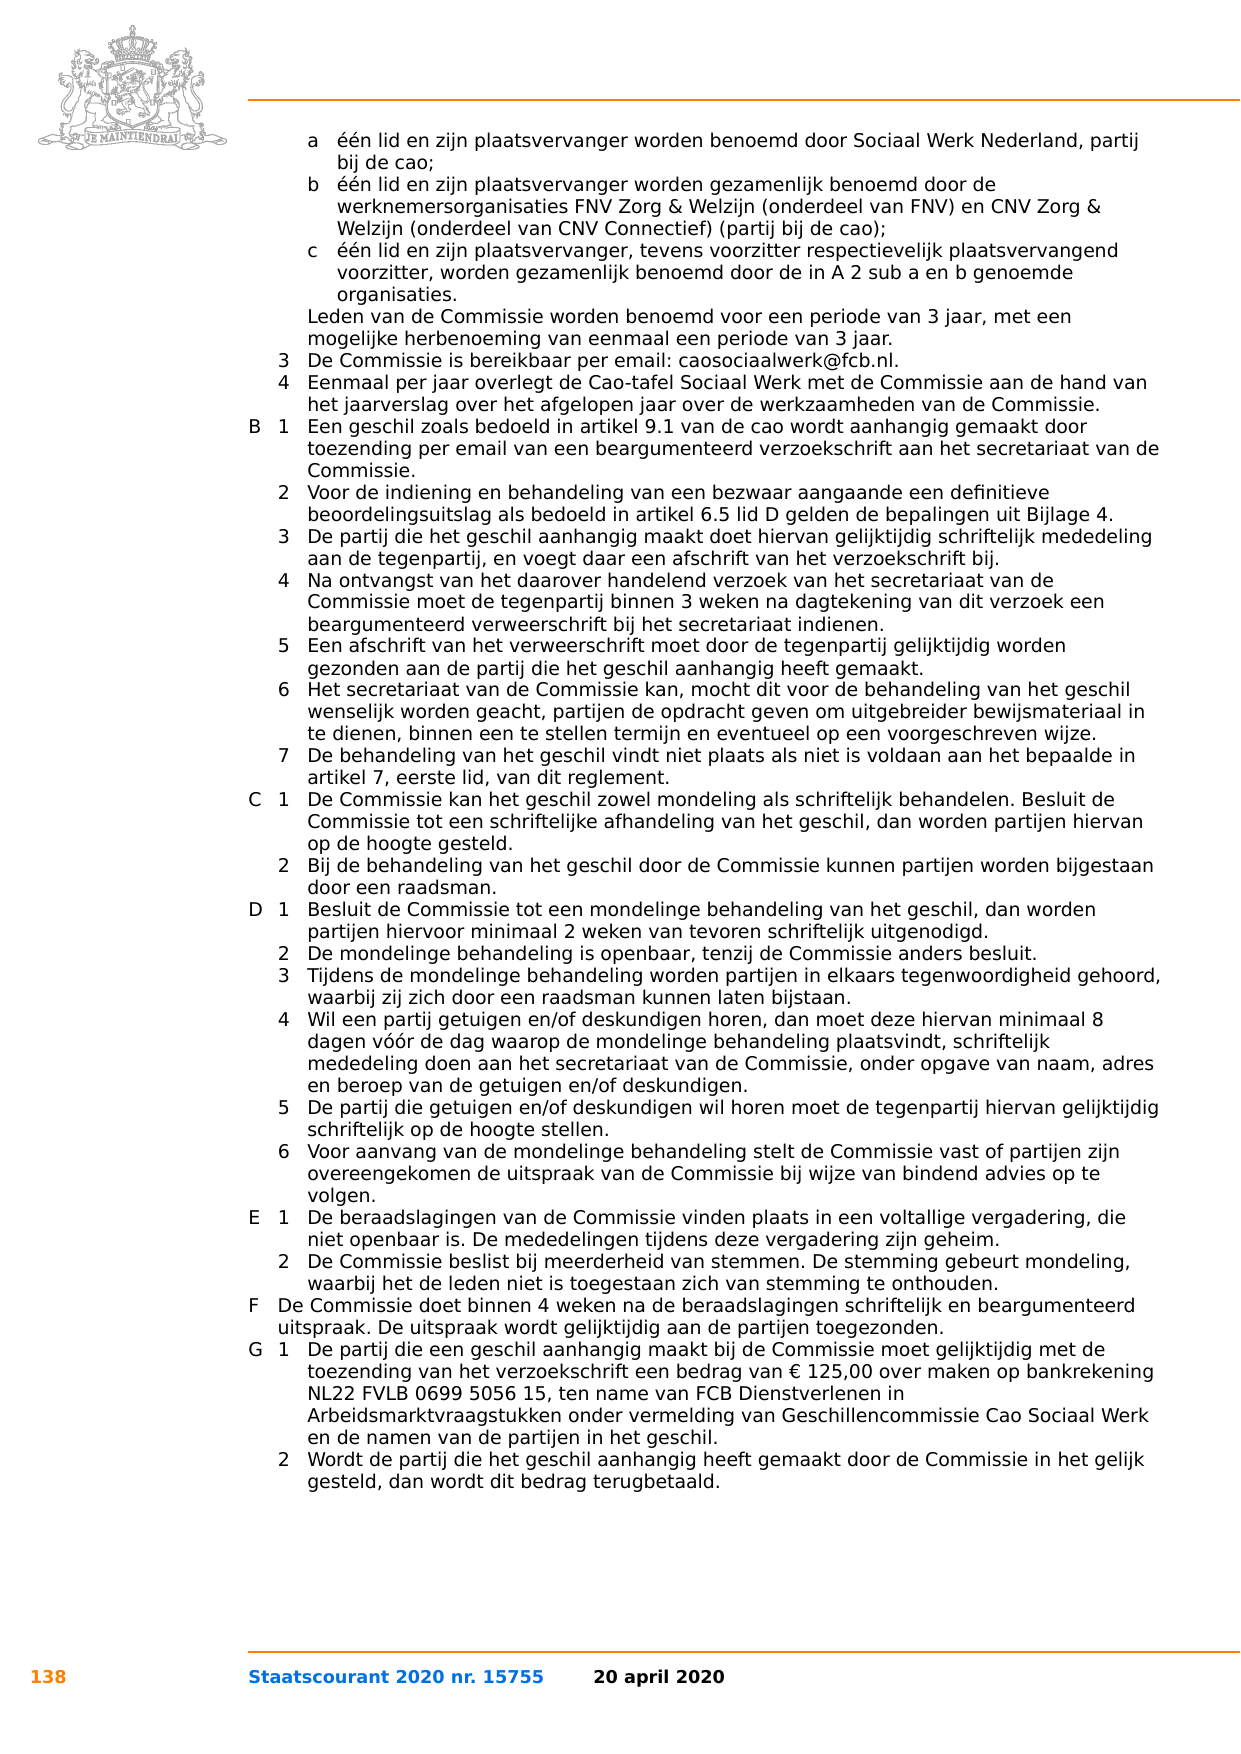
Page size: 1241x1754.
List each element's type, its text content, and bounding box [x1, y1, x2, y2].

text Leden van de Commissie worden benoemd voor een periode van 3 jaar, met een mogelijke herbenoeming van eenmaal een periode van 3 jaar. [307, 306, 1163, 350]
text 3 Tijdens de mondelinge behandeling worden partijen in elkaars tegenwoordigheid gehoord, waarbij zij zich door een raadsman kunnen laten bijstaan. [278, 965, 1163, 1009]
text 2 Voor de indiening en behandeling van een bezwaar aangaande een definitieve beoordelingsuitslag als bedoeld in artikel 6.5 lid D gelden de bepalingen uit Bijlage 4. [278, 482, 1163, 526]
text 5 Een afschrift van het verweerschrift moet door de tegenpartij gelijktijdig worden gezonden aan de partij die het geschil aanhangig heeft gemaakt. [278, 635, 1163, 679]
text 4 Eenmaal per jaar overlegt de Cao-tafel Sociaal Werk met de Commissie aan de hand van het jaarverslag over het afgelopen jaar over de werkzaamheden van de Commissie. [278, 372, 1163, 416]
text 5 De partij die getuigen en/of deskundigen wil horen moet de tegenpartij hiervan gelijktijdig schriftelijk op de hoogte stellen. [278, 1097, 1163, 1141]
text 2 De Commissie beslist bij meerderheid van stemmen. De stemming gebeurt mondeling, waarbij het de leden niet is toegestaan zich van stemming te onthouden. [278, 1251, 1163, 1295]
text 3 De partij die het geschil aanhangig maakt doet hiervan gelijktijdig schriftelijk mededeling aan de tegenpartij, en voegt daar een afschrift van het verzoekschrift bij. [278, 526, 1163, 569]
text G 1 De partij die een geschil aanhangig maakt bij de Commissie moet gelijktijdig met de toezending van het verzoekschrift een bedrag van € 125,00 over maken op bankrekening NL22 FVLB 0699 5056 15, ten name van FCB Dienstverlenen in Arbeidsmarktvraagstukken onder vermelding van Geschillencommissie Cao Sociaal Werk en de namen van de partijen in het geschil. [248, 1339, 1163, 1449]
text C 1 De Commissie kan het geschil zowel mondeling als schriftelijk behandelen. Besluit de Commissie tot een schriftelijke afhandeling van het geschil, dan worden partijen hiervan op de hoogte gesteld. [248, 789, 1163, 855]
text 2 Bij de behandeling van het geschil door de Commissie kunnen partijen worden bijgestaan door een raadsman. [278, 855, 1163, 899]
text 4 Wil een partij getuigen en/of deskundigen horen, dan moet deze hiervan minimaal 8 dagen vóór de dag waarop de mondelinge behandeling plaatsvindt, schriftelijk mededeling doen aan het secretariaat van de Commissie, onder opgave van naam, adres en beroep van de getuigen en/of deskundigen. [278, 1009, 1163, 1097]
text 7 De behandeling van het geschil vindt niet plaats als niet is voldaan aan het bepaalde in artikel 7, eerste lid, van dit reglement. [278, 745, 1163, 789]
text b één lid en zijn plaatsvervanger worden gezamenlijk benoemd door de werknemersorganisaties FNV Zorg & Welzijn (onderdeel van FNV) en CNV Zorg & Welzijn (onderdeel van CNV Connectief) (partij bij de cao); [307, 174, 1163, 240]
text 3 De Commissie is bereikbaar per email: caosociaalwerk@fcb.nl. [278, 350, 1163, 372]
text E 1 De beraadslagingen van de Commissie vinden plaats in een voltallige vergadering, die niet openbaar is. De mededelingen tijdens deze vergadering zijn geheim. [248, 1207, 1163, 1251]
text a één lid en zijn plaatsvervanger worden benoemd door Sociaal Werk Nederland, partij bij de cao; [307, 130, 1163, 174]
text 4 Na ontvangst van het daarover handelend verzoek van het secretariaat van de Commissie moet de tegenpartij binnen 3 weken na dagtekening van dit verzoek een beargumenteerd verweerschrift bij het secretariaat indienen. [278, 569, 1163, 635]
text D 1 Besluit de Commissie tot een mondelinge behandeling van het geschil, dan worden partijen hiervoor minimaal 2 weken van tevoren schriftelijk uitgenodigd. [248, 899, 1163, 943]
text 2 Wordt de partij die het geschil aanhangig heeft gemaakt door de Commissie in het gelijk gesteld, dan wordt dit bedrag terugbetaald. [278, 1449, 1163, 1493]
text F De Commissie doet binnen 4 weken na de beraadslagingen schriftelijk en beargumenteerd uitspraak. De uitspraak wordt gelijktijdig aan de partijen toegezonden. [248, 1295, 1163, 1339]
text 6 Voor aanvang van de mondelinge behandeling stelt de Commissie vast of partijen zijn overeengekomen de uitspraak van de Commissie bij wijze van bindend advies op te volgen. [278, 1141, 1163, 1207]
text 2 De mondelinge behandeling is openbaar, tenzij de Commissie anders besluit. [278, 943, 1163, 965]
picture [38, 25, 227, 150]
text B 1 Een geschil zoals bedoeld in artikel 9.1 van de cao wordt aanhangig gemaakt door toezending per email van een beargumenteerd verzoekschrift aan het secretariaat van de Commissie. [248, 416, 1163, 482]
text 6 Het secretariaat van de Commissie kan, mocht dit voor de behandeling van het geschil wenselijk worden geacht, partijen de opdracht geven om uitgebreider bewijsmateriaal in te dienen, binnen een te stellen termijn en eventueel op een voorgeschreven wijze. [278, 679, 1163, 745]
text c één lid en zijn plaatsvervanger, tevens voorzitter respectievelijk plaatsvervangend voorzitter, worden gezamenlijk benoemd door de in A 2 sub a en b genoemde organisaties. [307, 240, 1163, 306]
